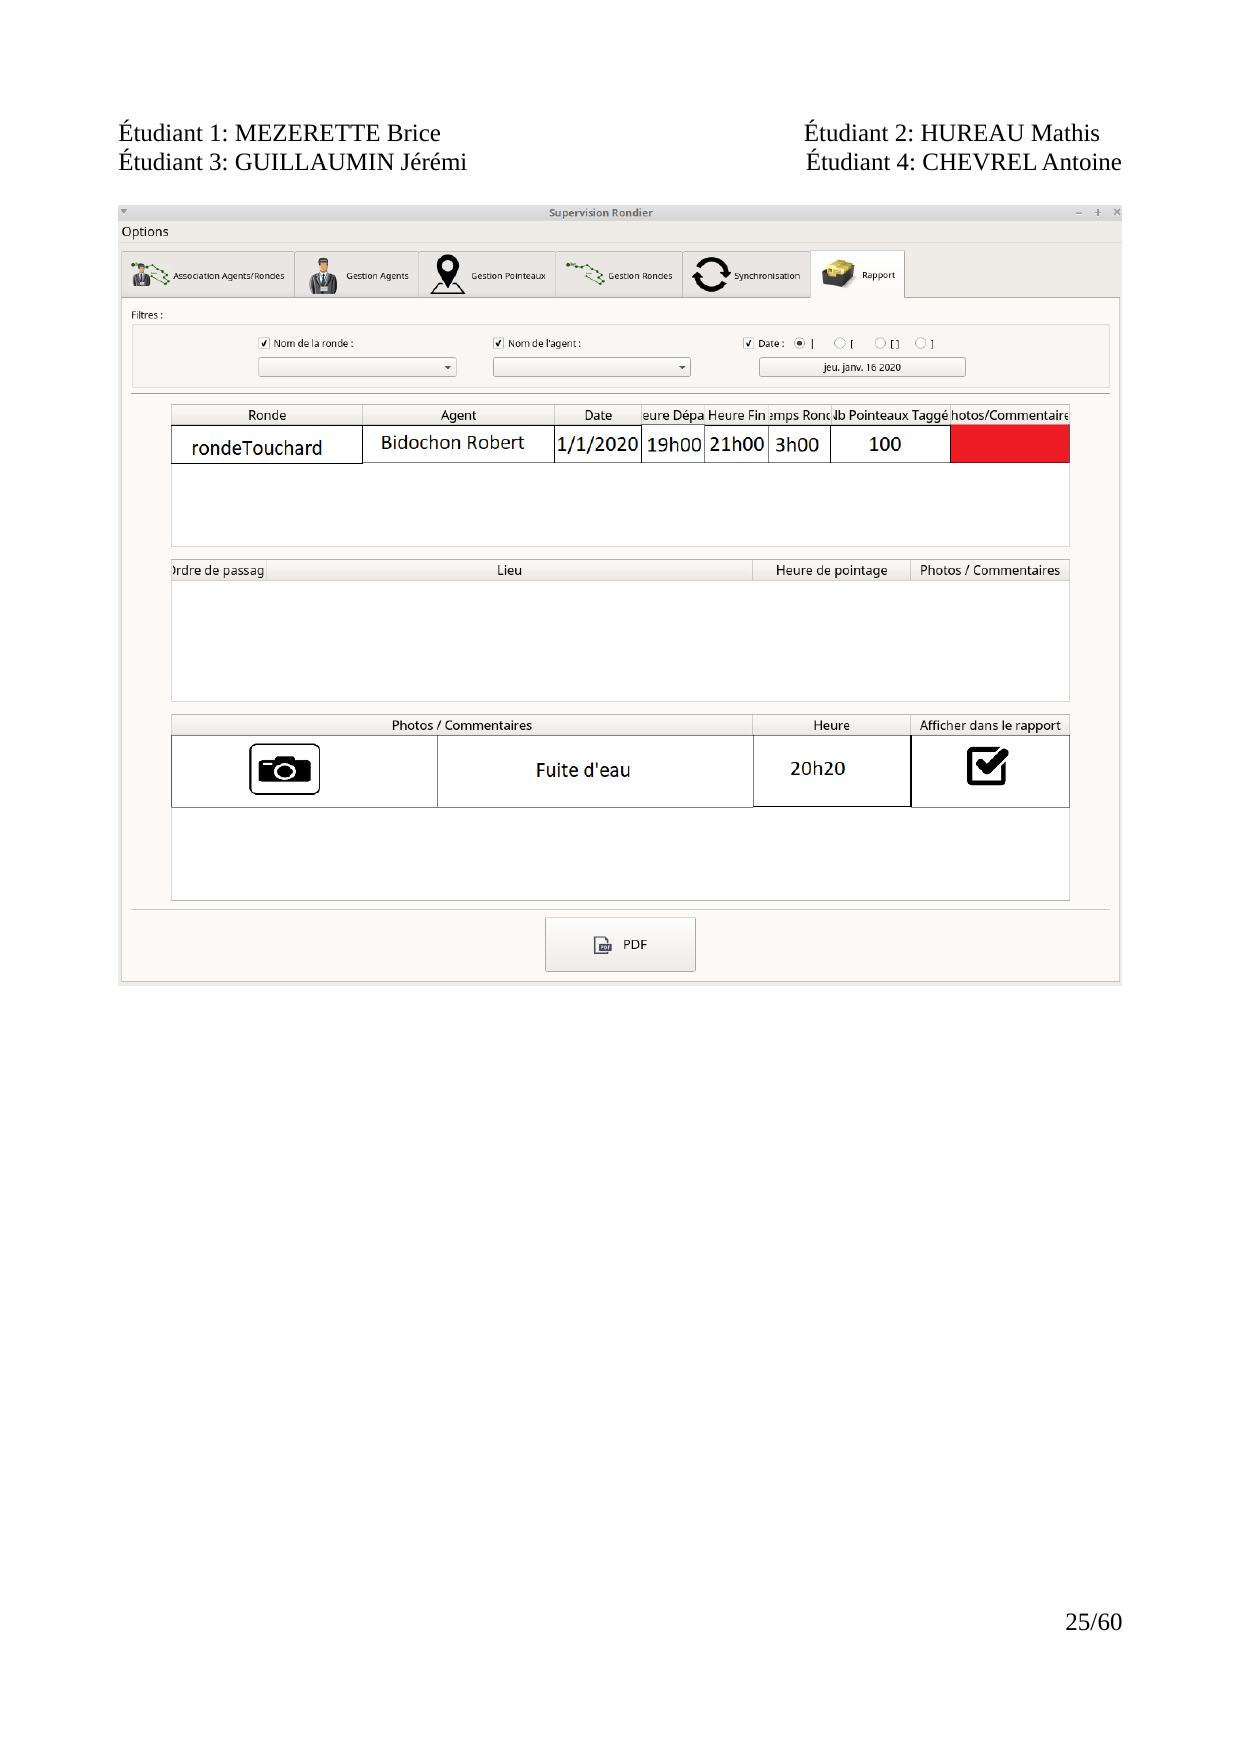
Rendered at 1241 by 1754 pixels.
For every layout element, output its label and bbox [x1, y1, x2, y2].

picture [118, 205, 1123, 1069]
